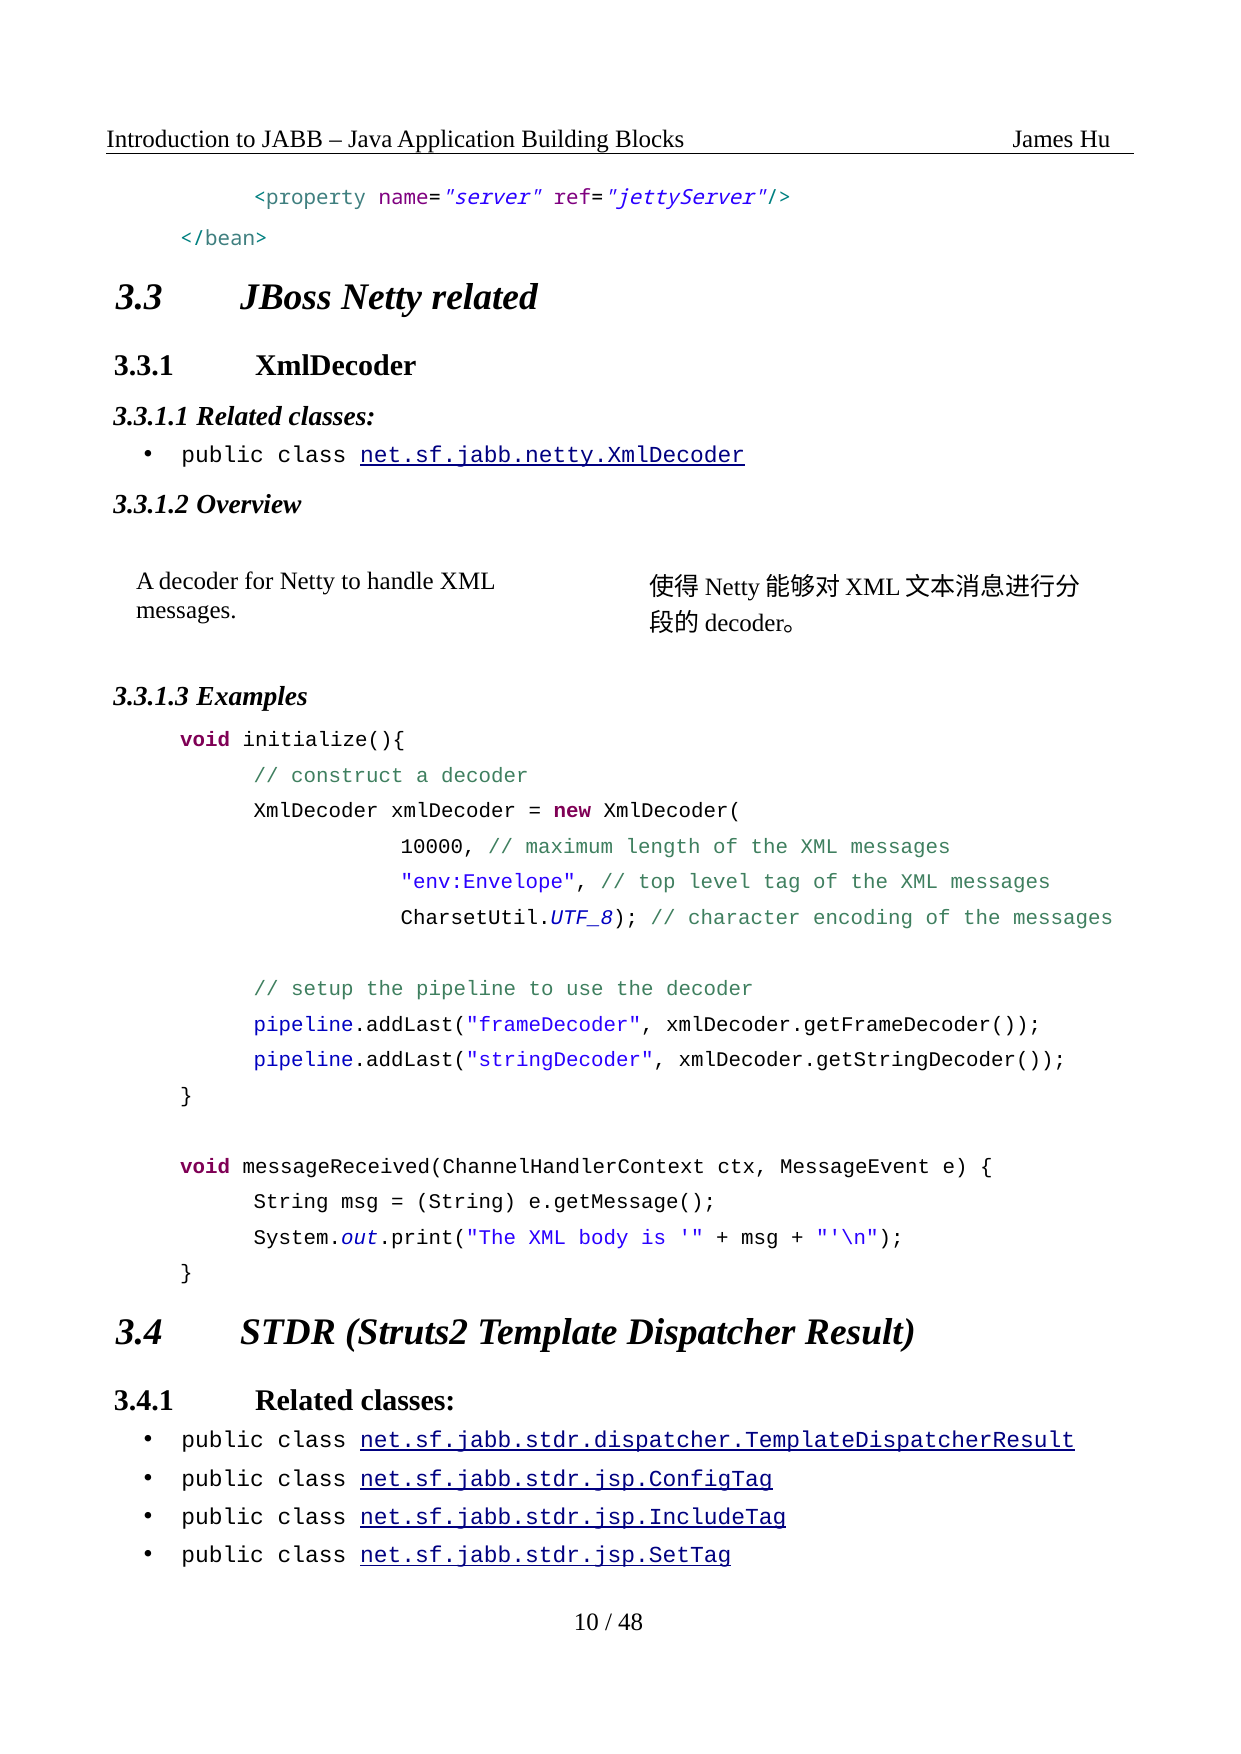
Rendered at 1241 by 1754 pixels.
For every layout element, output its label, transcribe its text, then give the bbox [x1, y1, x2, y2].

text System.out.print("The XML body is '" + msg + "'\n"); [106, 1227, 1134, 1250]
text pipeline.addLast("frameDecoder", xmlDecoder.getFrameDecoder()); [106, 1014, 1134, 1037]
text XmlDecoder xmlDecoder = new XmlDecoder( [106, 801, 1134, 824]
text void messageReceived(ChannelHandlerContext ctx, MessageEvent e) { [106, 1156, 1134, 1179]
subtitle Related classes: [106, 1382, 1134, 1417]
list public class net.sf.jabb.stdr.jsp.ConfigTag [144, 1467, 1134, 1493]
table_header A decoder for Netty to handle XML messages. [106, 531, 620, 674]
subtitle JBoss Netty related [106, 275, 1134, 318]
text } [106, 1085, 1134, 1108]
text // setup the pipeline to use the decoder [106, 978, 1134, 1002]
subtitle XmlDecoder [106, 347, 1134, 382]
text "env:Envelope", // top level tag of the XML messages [106, 872, 1134, 895]
table_header 使得Netty能够对XML文本消息进行分段的decoder。 [620, 531, 1134, 674]
list public class net.sf.jabb.netty.XmlDecoder [144, 443, 1134, 469]
text </bean> [106, 223, 1134, 251]
text <property name="server" ref="jettyServer"/> [106, 182, 1134, 211]
text // construct a decoder [106, 765, 1134, 789]
subtitle STDR (Struts2 Template Dispatcher Result) [106, 1309, 1134, 1353]
subtitle Examples [106, 680, 1134, 712]
text 10000, // maximum length of the XML messages [106, 836, 1134, 860]
text pipeline.addLast("stringDecoder", xmlDecoder.getStringDecoder()); [106, 1049, 1134, 1073]
text String msg = (String) e.getMessage(); [106, 1191, 1134, 1215]
subtitle Overview [106, 487, 1134, 519]
list public class net.sf.jabb.stdr.jsp.IncludeTag [144, 1505, 1134, 1531]
list public class net.sf.jabb.stdr.jsp.SetTag [144, 1544, 1134, 1570]
list public class net.sf.jabb.stdr.dispatcher.TemplateDispatcherResult [144, 1428, 1134, 1454]
text void initialize(){ [106, 729, 1134, 753]
subtitle Related classes: [106, 399, 1134, 431]
text CharsetUtil.UTF_8); // character encoding of the messages [106, 907, 1134, 931]
text } [106, 1262, 1134, 1286]
